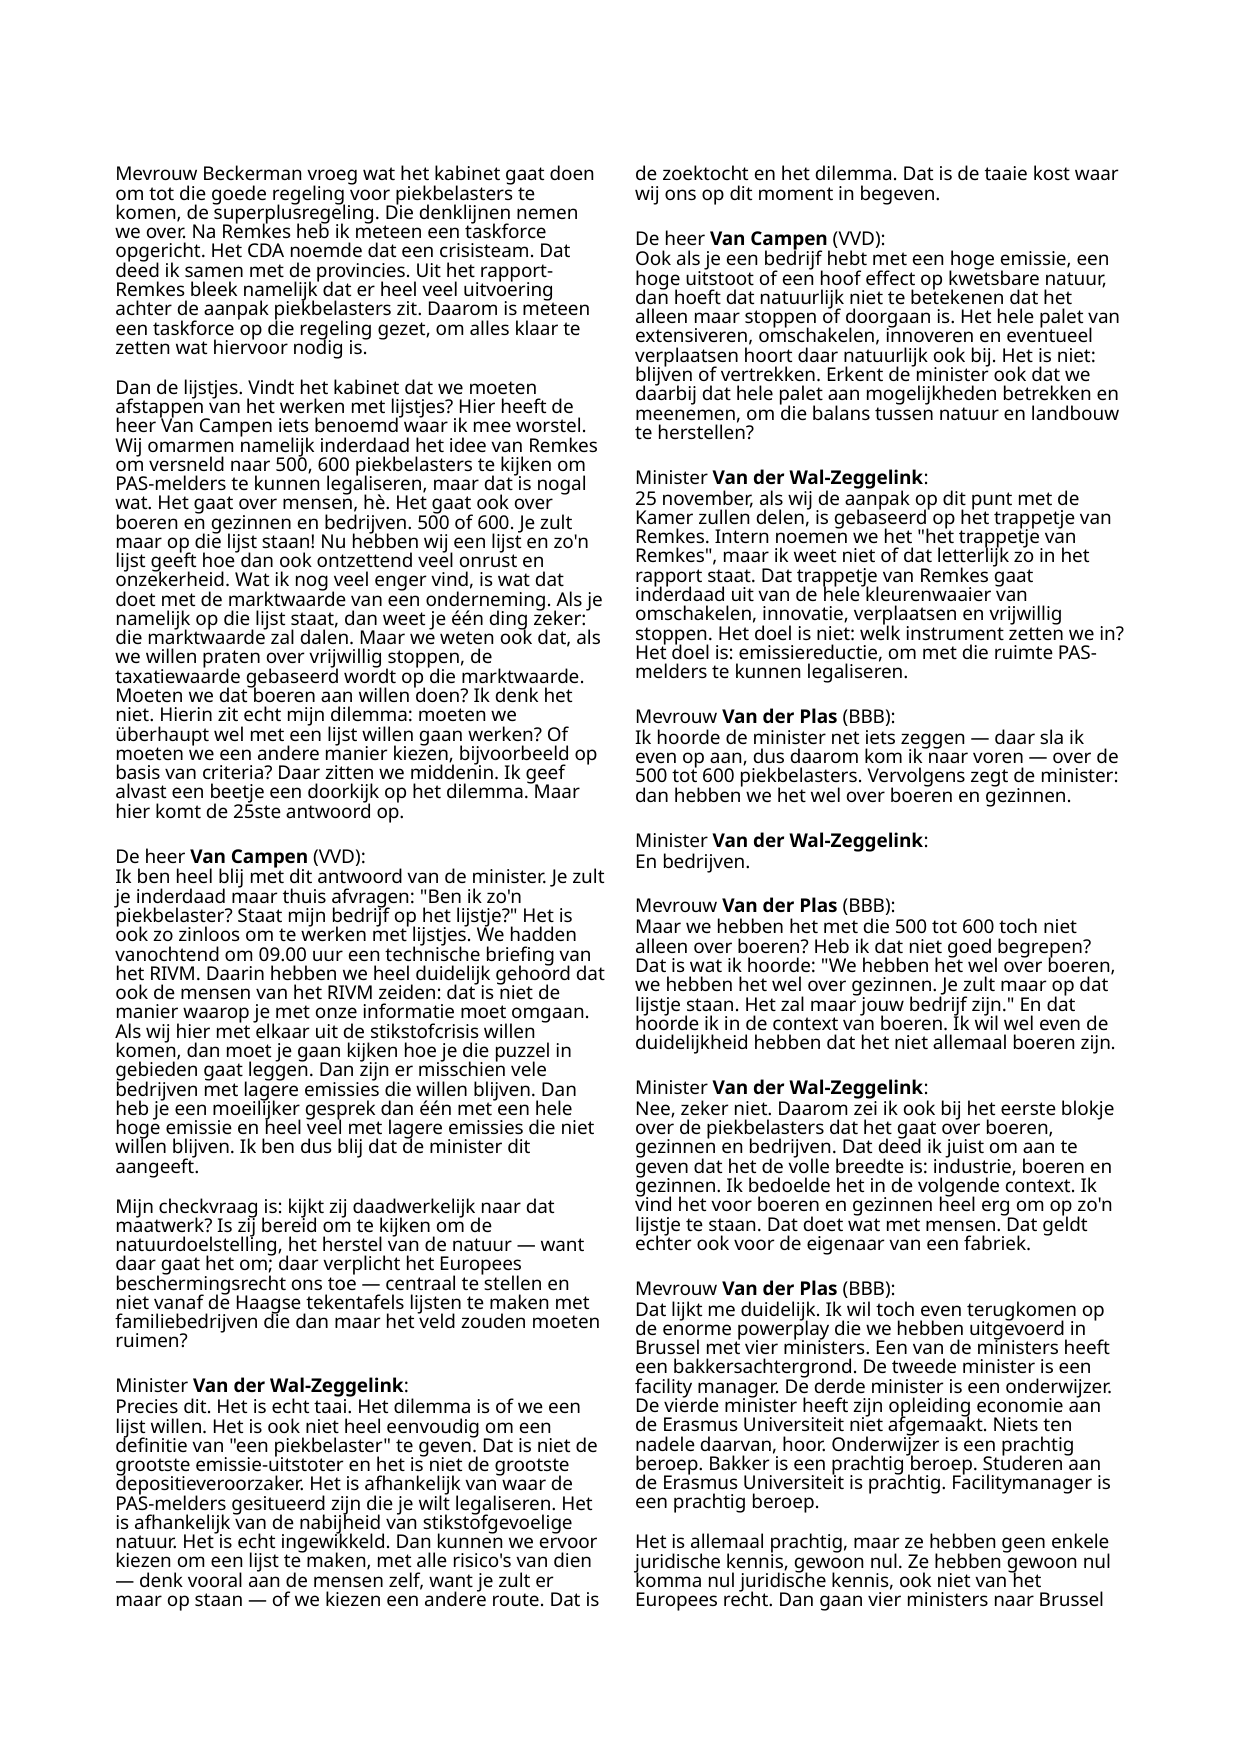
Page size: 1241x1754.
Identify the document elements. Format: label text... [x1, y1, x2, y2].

text Minister Van der Wal-Zeggelink: [635, 827, 1125, 853]
text Mevrouw Van der Plas (BBB): [635, 893, 1125, 918]
text Minister Van der Wal-Zeggelink: [635, 464, 1125, 490]
text 25 november, als wij de aanpak op dit punt met de Kamer zullen delen, is gebaseerd op het trappetje van Remkes. Intern noemen we het "het trappetje van Remkes", maar ik weet niet of dat letterlijk zo in het rapport staat. Dat trappetje van Remkes gaat inderdaad uit van de hele kleurenwaaier van omschakelen, innovatie, verplaatsen en vrijwillig stoppen. Het doel is niet: welk instrument zetten we in? Het doel is: emissiereductie, om met die ruimte PAS-melders te kunnen legaliseren. [635, 490, 1125, 682]
text Mevrouw Van der Plas (BBB): [635, 703, 1125, 729]
text Dat lijkt me duidelijk. Ik wil toch even terugkomen op de enorme powerplay die we hebben uitgevoerd in Brussel met vier ministers. Een van de ministers heeft een bakkersachtergrond. De tweede minister is een facility manager. De derde minister is een onderwijzer. De vierde minister heeft zijn opleiding economie aan de Erasmus Universiteit niet afgemaakt. Niets ten nadele daarvan, hoor. Onderwijzer is een prachtig beroep. Bakker is een prachtig beroep. Studeren aan de Erasmus Universiteit is prachtig. Facilitymanager is een prachtig beroep. [635, 1301, 1125, 1513]
text Minister Van der Wal-Zeggelink: [635, 1074, 1125, 1100]
text Mijn checkvraag is: kijkt zij daadwerkelijk naar dat maatwerk? Is zij bereid om te kijken om de natuurdoelstelling, het herstel van de natuur — want daar gaat het om; daar verplicht het Europees beschermingsrecht ons toe — centraal te stellen en niet vanaf de Haagse tekentafels lijsten te maken met familiebedrijven die dan maar het veld zouden moeten ruimen? [115, 1198, 605, 1352]
text Nee, zeker niet. Daarom zei ik ook bij het eerste blokje over de piekbelasters dat het gaat over boeren, gezinnen en bedrijven. Dat deed ik juist om aan te geven dat het de volle breedte is: industrie, boeren en gezinnen. Ik bedoelde het in de volgende context. Ik vind het voor boeren en gezinnen heel erg om op zo'n lijstje te staan. Dat doet wat met mensen. Dat geldt echter ook voor de eigenaar van een fabriek. [635, 1100, 1125, 1254]
text En bedrijven. [635, 853, 1125, 872]
text Maar we hebben het met die 500 tot 600 toch niet alleen over boeren? Heb ik dat niet goed begrepen? Dat is wat ik hoorde: "We hebben het wel over boeren, we hebben het wel over gezinnen. Je zult maar op dat lijstje staan. Het zal maar jouw bedrijf zijn." En dat hoorde ik in de context van boeren. Ik wil wel even de duidelijkheid hebben dat het niet allemaal boeren zijn. [635, 918, 1125, 1053]
text Ik hoorde de minister net iets zeggen — daar sla ik even op aan, dus daarom kom ik naar voren — over de 500 tot 600 piekbelasters. Vervolgens zegt de minister: dan hebben we het wel over boeren en gezinnen. [635, 729, 1125, 806]
text De heer Van Campen (VVD): [115, 843, 605, 868]
text Ook als je een bedrijf hebt met een hoge emissie, een hoge uitstoot of een hoof effect op kwetsbare natuur, dan hoeft dat natuurlijk niet te betekenen dat het alleen maar stoppen of doorgaan is. Het hele palet van extensiveren, omschakelen, innoveren en eventueel verplaatsen hoort daar natuurlijk ook bij. Het is niet: blijven of vertrekken. Erkent de minister ook dat we daarbij dat hele palet aan mogelijkheden betrekken en meenemen, om die balans tussen natuur en landbouw te herstellen? [635, 250, 1125, 443]
text Mevrouw Beckerman vroeg wat het kabinet gaat doen om tot die goede regeling voor piekbelasters te komen, de superplusregeling. Die denklijnen nemen we over. Na Remkes heb ik meteen een taskforce opgericht. Het CDA noemde dat een crisisteam. Dat deed ik samen met de provincies. Uit het rapport-Remkes bleek namelijk dat er heel veel uitvoering achter de aanpak piekbelasters zit. Daarom is meteen een taskforce op die regeling gezet, om alles klaar te zetten wat hiervoor nodig is. [115, 165, 605, 358]
text Het is allemaal prachtig, maar ze hebben geen enkele juridische kennis, gewoon nul. Ze hebben gewoon nul komma nul juridische kennis, ook niet van het Europees recht. Dan gaan vier ministers naar Brussel [635, 1533, 1125, 1610]
text Mevrouw Van der Plas (BBB): [635, 1275, 1125, 1301]
text de zoektocht en het dilemma. Dat is de taaie kost waar wij ons op dit moment in begeven. [635, 165, 1125, 204]
text Ik ben heel blij met dit antwoord van de minister. Je zult je inderdaad maar thuis afvragen: "Ben ik zo'n piekbelaster? Staat mijn bedrijf op het lijstje?" Het is ook zo zinloos om te werken met lijstjes. We hadden vanochtend om 09.00 uur een technische briefing van het RIVM. Daarin hebben we heel duidelijk gehoord dat ook de mensen van het RIVM zeiden: dat is niet de manier waarop je met onze informatie moet omgaan. Als wij hier met elkaar uit de stikstofcrisis willen komen, dan moet je gaan kijken hoe je die puzzel in gebieden gaat leggen. Dan zijn er misschien vele bedrijven met lagere emissies die willen blijven. Dan heb je een moeilijker gesprek dan één met een hele hoge emissie en heel veel met lagere emissies die niet willen blijven. Ik ben dus blij dat de minister dit aangeeft. [115, 868, 605, 1177]
text De heer Van Campen (VVD): [635, 225, 1125, 250]
text Precies dit. Het is echt taai. Het dilemma is of we een lijst willen. Het is ook niet heel eenvoudig om een definitie van "een piekbelaster" te geven. Dat is niet de grootste emissie-uitstoter en het is niet de grootste depositieveroorzaker. Het is afhankelijk van waar de PAS-melders gesitueerd zijn die je wilt legaliseren. Het is afhankelijk van de nabijheid van stikstofgevoelige natuur. Het is echt ingewikkeld. Dan kunnen we ervoor kiezen om een lijst te maken, met alle risico's van dien — denk vooral aan de mensen zelf, want je zult er maar op staan — of we kiezen een andere route. Dat is [115, 1398, 605, 1610]
text Minister Van der Wal-Zeggelink: [115, 1373, 605, 1398]
text Dan de lijstjes. Vindt het kabinet dat we moeten afstappen van het werken met lijstjes? Hier heeft de heer Van Campen iets benoemd waar ik mee worstel. Wij omarmen namelijk inderdaad het idee van Remkes om versneld naar 500, 600 piekbelasters te kijken om PAS-melders te kunnen legaliseren, maar dat is nogal wat. Het gaat over mensen, hè. Het gaat ook over boeren en gezinnen en bedrijven. 500 of 600. Je zult maar op die lijst staan! Nu hebben wij een lijst en zo'n lijst geeft hoe dan ook ontzettend veel onrust en onzekerheid. Wat ik nog veel enger vind, is wat dat doet met de marktwaarde van een onderneming. Als je namelijk op die lijst staat, dan weet je één ding zeker: die marktwaarde zal dalen. Maar we weten ook dat, als we willen praten over vrijwillig stoppen, de taxatiewaarde gebaseerd wordt op die marktwaarde. Moeten we dat boeren aan willen doen? Ik denk het niet. Hierin zit echt mijn dilemma: moeten we überhaupt wel met een lijst willen gaan werken? Of moeten we een andere manier kiezen, bijvoorbeeld op basis van criteria? Daar zitten we middenin. Ik geef alvast een beetje een doorkijk op het dilemma. Maar hier komt de 25ste antwoord op. [115, 379, 605, 822]
